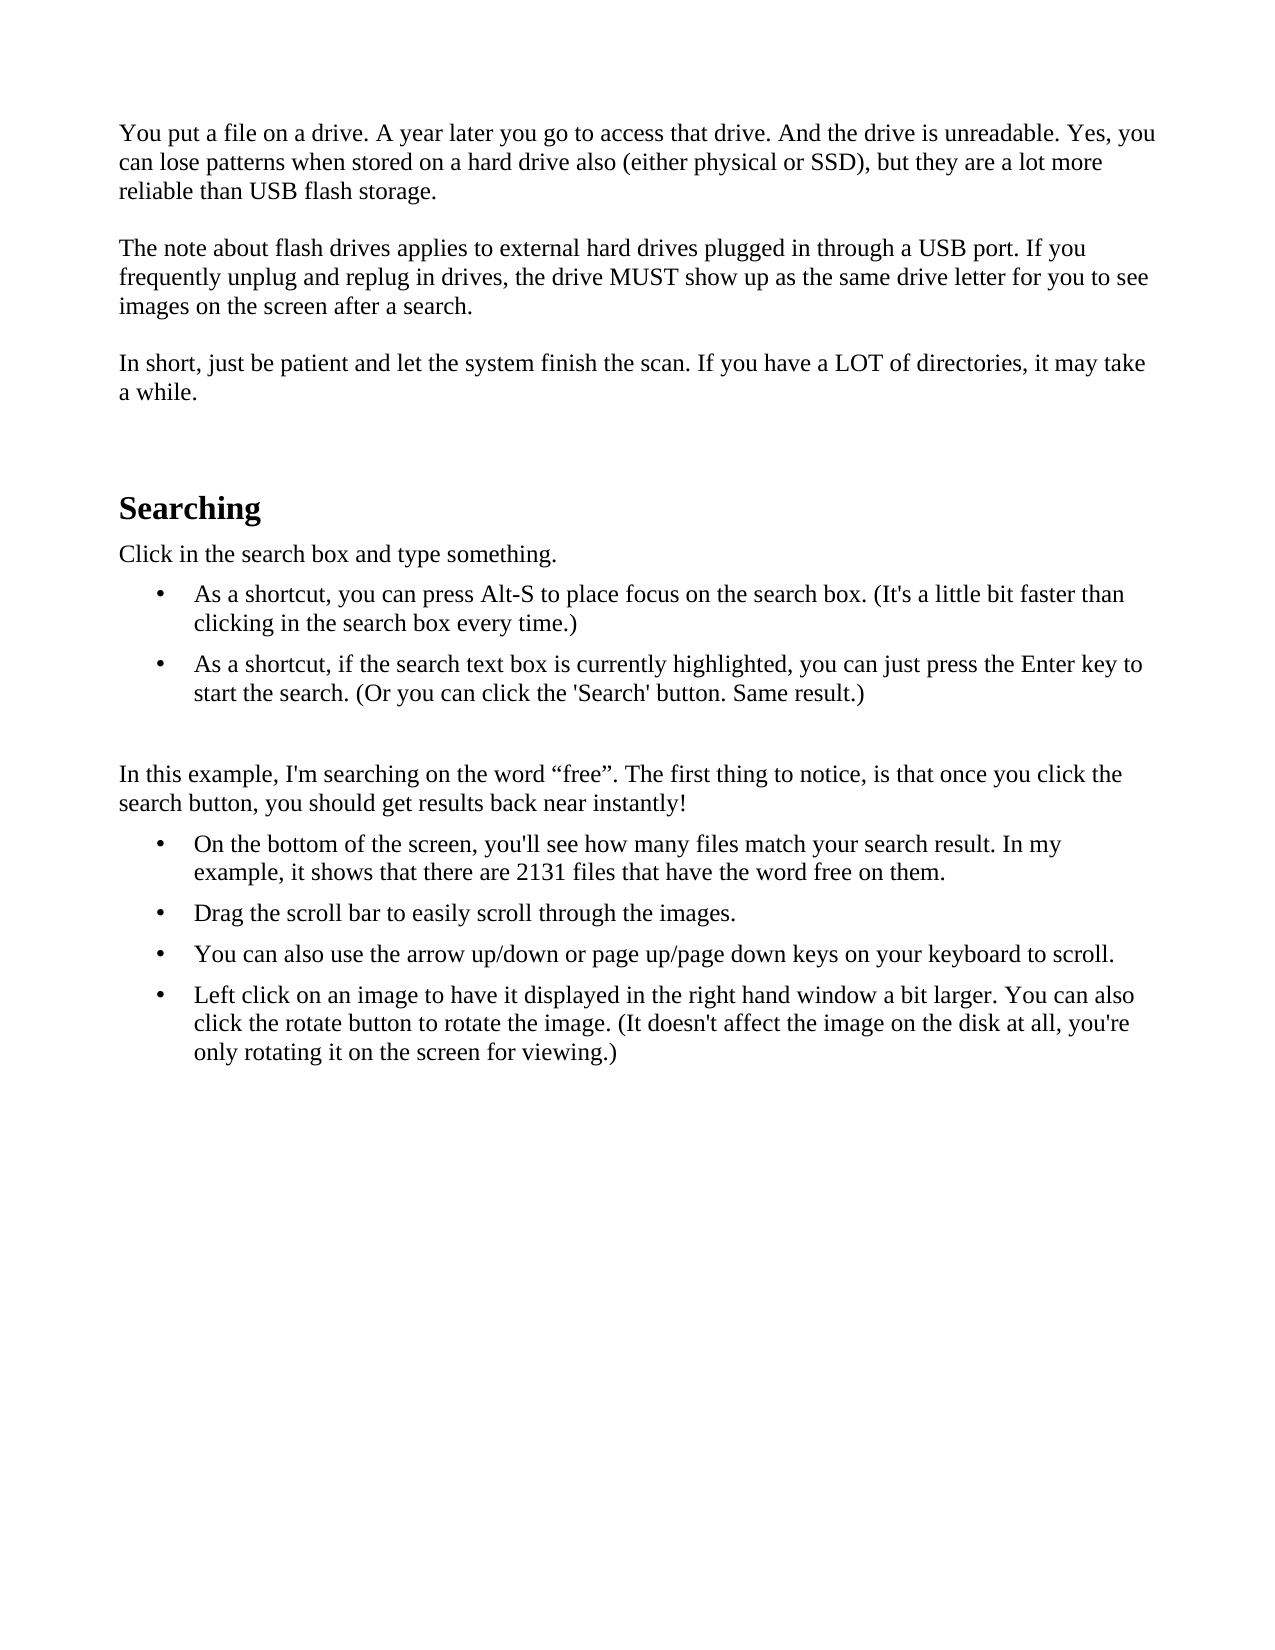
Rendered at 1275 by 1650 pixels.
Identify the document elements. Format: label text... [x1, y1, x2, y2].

text Click in the search box and type something. [118, 539, 1156, 568]
list You can also use the arrow up/down or page up/page down keys on your keyboard to scroll. [156, 939, 1156, 968]
list As a shortcut, you can press Alt-S to place focus on the search box. (It's a little bit faster than clicking in the search box every time.) [156, 579, 1156, 637]
list On the bottom of the screen, you'll see how many files match your search result. In my example, it shows that there are 2131 files that have the word free on them. [156, 829, 1156, 886]
list Drag the scroll bar to easily scroll through the images. [156, 898, 1156, 927]
text The note about flash drives applies to external hard drives plugged in through a USB port. If you frequently unplug and replug in drives, the drive MUST show up as the same drive letter for you to see images on the screen after a search. [118, 233, 1156, 320]
text You put a file on a drive. A year later you go to access that drive. And the drive is unreadable. Yes, you can lose patterns when stored on a hard drive also (either physical or SSD), but they are a lot more reliable than USB flash storage. [118, 118, 1156, 205]
text In short, just be patient and let the system finish the scan. If you have a LOT of directories, it may take a while. [118, 348, 1156, 406]
list Left click on an image to have it displayed in the right hand window a bit larger. You can also click the rotate button to rotate the image. (It doesn't affect the image on the disk at all, you're only rotating it on the screen for viewing.) [156, 980, 1156, 1066]
subtitle Searching [118, 488, 1156, 527]
text In this example, I'm searching on the word “free”. The first thing to notice, is that once you click the search button, you should get results back near instantly! [118, 759, 1156, 817]
list As a shortcut, if the search text box is currently highlighted, you can just press the Enter key to start the search. (Or you can click the 'Search' button. Same result.) [156, 649, 1156, 707]
